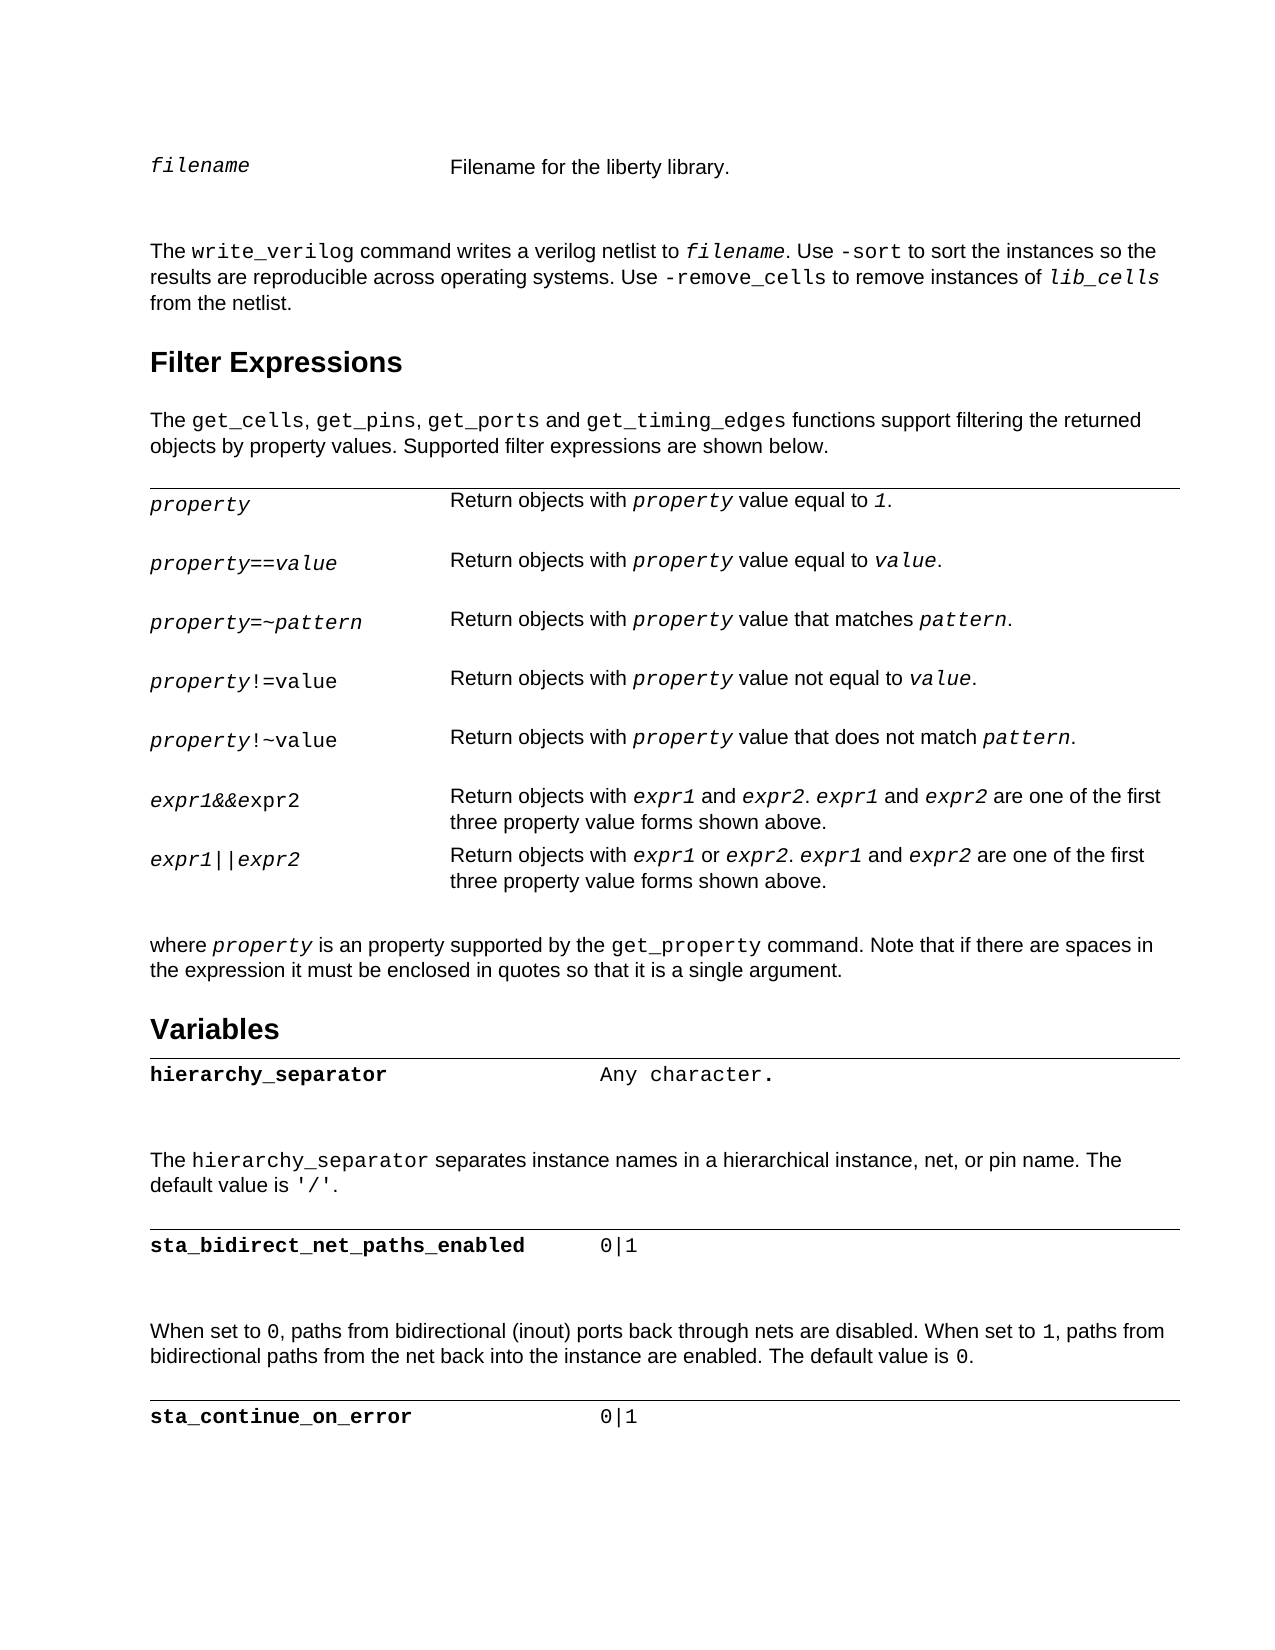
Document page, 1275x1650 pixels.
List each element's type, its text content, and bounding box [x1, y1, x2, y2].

table_cell Return objects with property value that matches pattern. [450, 607, 1180, 666]
table_cell Filename for the liberty library. [450, 150, 1180, 209]
subtitle Filter Expressions [150, 345, 1180, 378]
text where property is an property supported by the get_property command. Note that if there are spaces in the expression it must be enclosed in quotes so that it is a single argument. [150, 932, 1180, 982]
table_header Return objects with property value equal to 1. [450, 489, 1180, 547]
text The write_verilog command writes a verilog netlist to filename. Use -sort to sort the instances so the results are reproducible across operating systems. Use -remove_cells to remove instances of lib_cells from the netlist. [150, 239, 1180, 315]
table_cell property==value [150, 548, 450, 607]
table_cell property!~value [150, 725, 450, 784]
table_header sta_continue_on_error [150, 1401, 600, 1459]
text When set to 0, paths from bidirectional (inout) ports back through nets are disabled. When set to 1, paths from bidirectional paths from the net back into the instance are enabled. The default value is 0. [150, 1318, 1180, 1370]
table_cell Return objects with expr1 and expr2. expr1 and expr2 are one of the first three property value forms shown above. [450, 784, 1180, 843]
table_cell expr1&&expr2 [150, 784, 450, 843]
table_cell Return objects with property value that does not match pattern. [450, 725, 1180, 784]
table_cell expr1||expr2 [150, 843, 450, 902]
text The hierarchy_separator separates instance names in a hierarchical instance, net, or pin name. The default value is '/'. [150, 1147, 1180, 1199]
table_header sta_bidirect_net_paths_enabled [150, 1230, 600, 1288]
table_header Any character. [600, 1059, 1180, 1117]
table_header hierarchy_separator [150, 1059, 600, 1117]
subtitle Variables [150, 1012, 1180, 1046]
table_cell property!=value [150, 666, 450, 725]
table_cell Return objects with property value equal to value. [450, 548, 1180, 607]
table_header 0|1 [600, 1230, 1180, 1288]
text The get_cells, get_pins, get_ports and get_timing_edges functions support filtering the returned objects by property values. Supported filter expressions are shown below. [150, 408, 1180, 458]
table_cell property=~pattern [150, 607, 450, 666]
table_cell filename [150, 150, 450, 209]
table_header 0|1 [600, 1401, 1180, 1459]
table_cell Return objects with property value not equal to value. [450, 666, 1180, 725]
table_header property [150, 489, 450, 547]
table_cell Return objects with expr1 or expr2. expr1 and expr2 are one of the first three property value forms shown above. [450, 843, 1180, 902]
